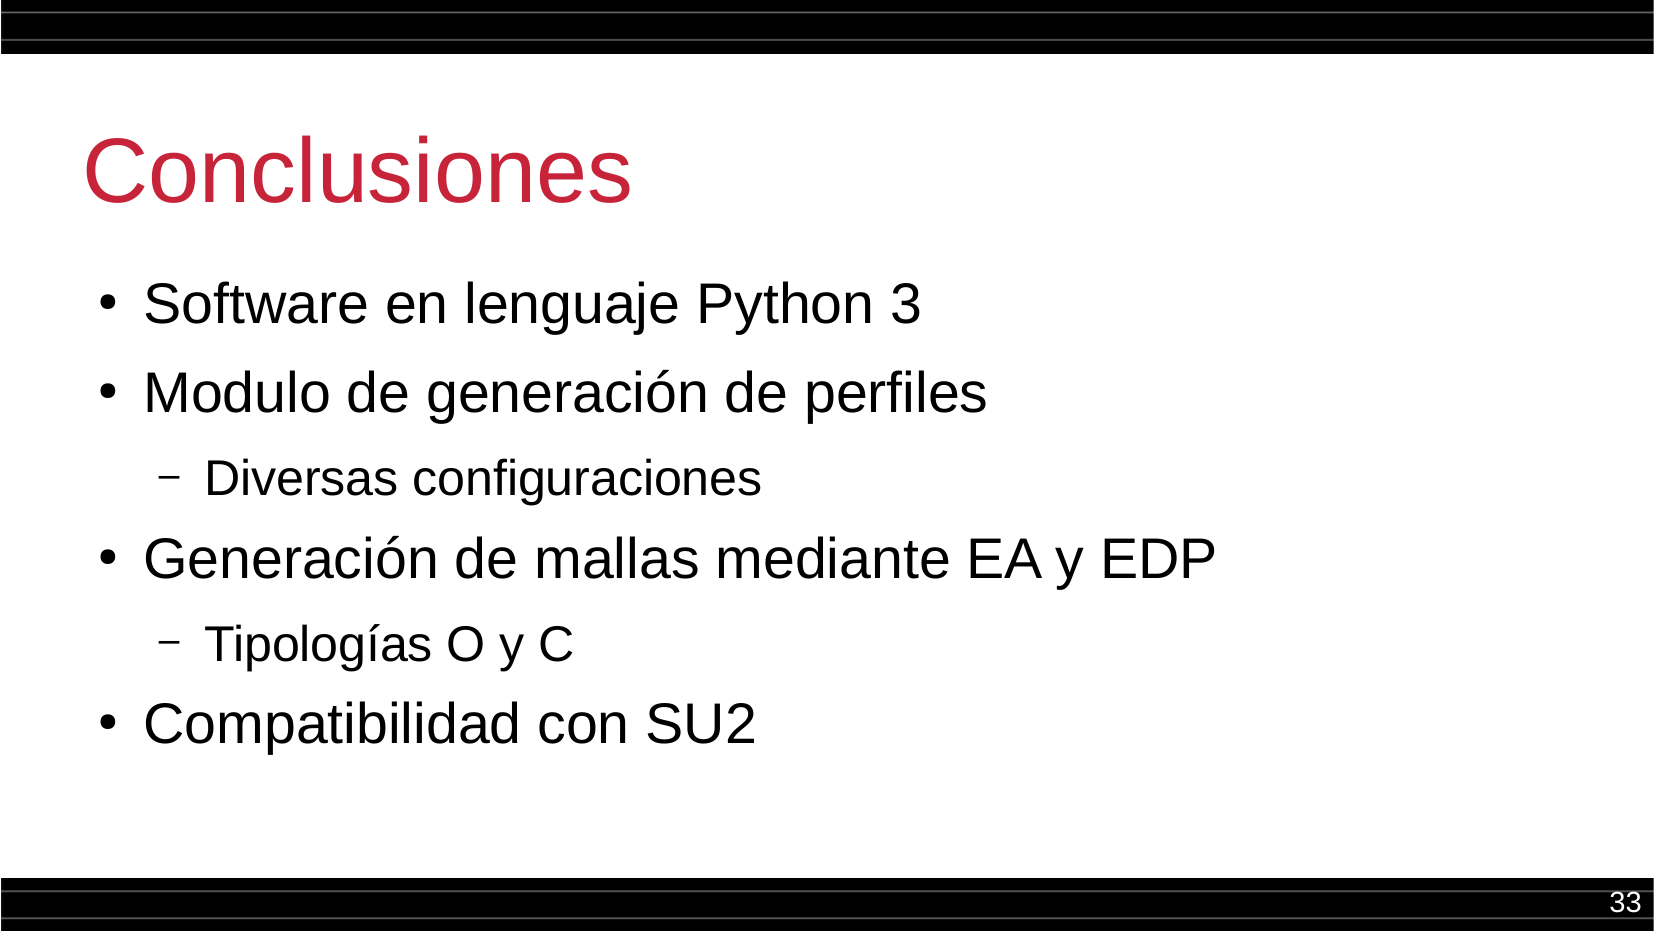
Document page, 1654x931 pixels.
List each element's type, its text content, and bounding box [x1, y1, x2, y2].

title Conclusiones [82, 92, 1571, 249]
list Software en lenguaje Python 3 Modulo de generación de perfiles Diversas configuraciones Generación de mallas mediante EA y EDP Tipologías O y C Compatibilidad con SU2 [82, 271, 1571, 758]
picture [1, 0, 1654, 54]
picture [1, 878, 1654, 931]
